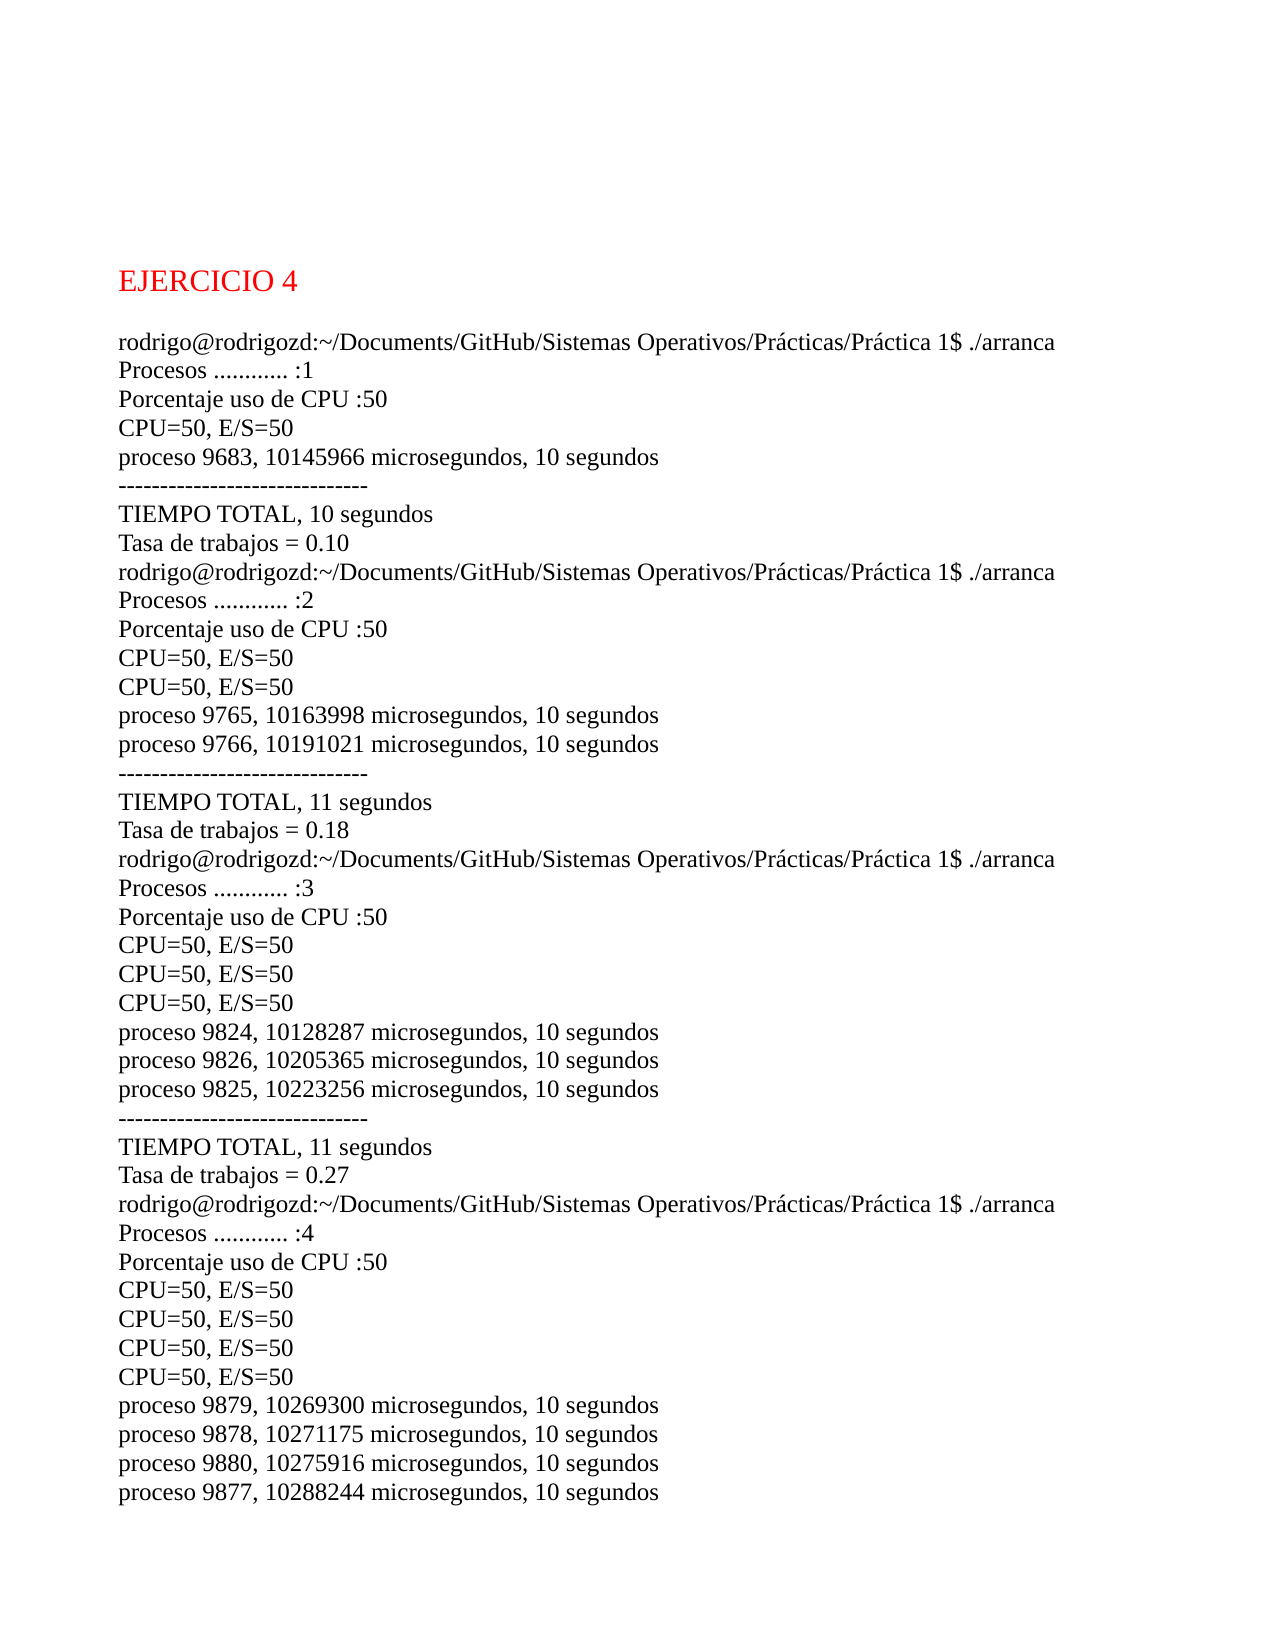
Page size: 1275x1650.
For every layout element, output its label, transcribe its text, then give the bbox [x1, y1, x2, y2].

text rodrigo@rodrigozd:~/Documents/GitHub/Sistemas Operativos/Prácticas/Práctica 1$ ./arranca [118, 327, 1157, 355]
text proceso 9879, 10269300 microsegundos, 10 segundos [118, 1390, 1157, 1419]
text Tasa de trabajos = 0.18 [118, 815, 1157, 844]
text proceso 9824, 10128287 microsegundos, 10 segundos [118, 1017, 1157, 1045]
text rodrigo@rodrigozd:~/Documents/GitHub/Sistemas Operativos/Prácticas/Práctica 1$ ./arranca [118, 1189, 1157, 1218]
text CPU=50, E/S=50 [118, 1362, 1157, 1390]
text proceso 9765, 10163998 microsegundos, 10 segundos [118, 700, 1157, 729]
text CPU=50, E/S=50 [118, 959, 1157, 988]
text TIEMPO TOTAL, 10 segundos [118, 499, 1157, 528]
text CPU=50, E/S=50 [118, 413, 1157, 442]
text rodrigo@rodrigozd:~/Documents/GitHub/Sistemas Operativos/Prácticas/Práctica 1$ ./arranca [118, 844, 1157, 873]
text TIEMPO TOTAL, 11 segundos [118, 787, 1157, 815]
text EJERCICIO 4 [118, 262, 1157, 298]
text Tasa de trabajos = 0.27 [118, 1160, 1157, 1189]
text CPU=50, E/S=50 [118, 643, 1157, 672]
text CPU=50, E/S=50 [118, 988, 1157, 1017]
text Tasa de trabajos = 0.10 [118, 528, 1157, 557]
text TIEMPO TOTAL, 11 segundos [118, 1132, 1157, 1160]
text Procesos ............ :4 [118, 1218, 1157, 1247]
text Porcentaje uso de CPU :50 [118, 384, 1157, 413]
text proceso 9826, 10205365 microsegundos, 10 segundos [118, 1045, 1157, 1074]
text CPU=50, E/S=50 [118, 930, 1157, 959]
text CPU=50, E/S=50 [118, 672, 1157, 700]
text Porcentaje uso de CPU :50 [118, 614, 1157, 643]
text proceso 9766, 10191021 microsegundos, 10 segundos [118, 729, 1157, 758]
text proceso 9880, 10275916 microsegundos, 10 segundos [118, 1448, 1157, 1477]
text Procesos ............ :3 [118, 873, 1157, 902]
text proceso 9878, 10271175 microsegundos, 10 segundos [118, 1419, 1157, 1448]
text ------------------------------ [118, 758, 1157, 787]
text rodrigo@rodrigozd:~/Documents/GitHub/Sistemas Operativos/Prácticas/Práctica 1$ ./arranca [118, 557, 1157, 585]
text ------------------------------ [118, 470, 1157, 499]
text CPU=50, E/S=50 [118, 1304, 1157, 1333]
text Porcentaje uso de CPU :50 [118, 1247, 1157, 1275]
text ------------------------------ [118, 1103, 1157, 1132]
text Procesos ............ :1 [118, 355, 1157, 384]
text Porcentaje uso de CPU :50 [118, 902, 1157, 930]
text proceso 9877, 10288244 microsegundos, 10 segundos [118, 1477, 1157, 1505]
text proceso 9825, 10223256 microsegundos, 10 segundos [118, 1074, 1157, 1103]
text proceso 9683, 10145966 microsegundos, 10 segundos [118, 442, 1157, 470]
text CPU=50, E/S=50 [118, 1275, 1157, 1304]
text Procesos ............ :2 [118, 585, 1157, 614]
text CPU=50, E/S=50 [118, 1333, 1157, 1362]
